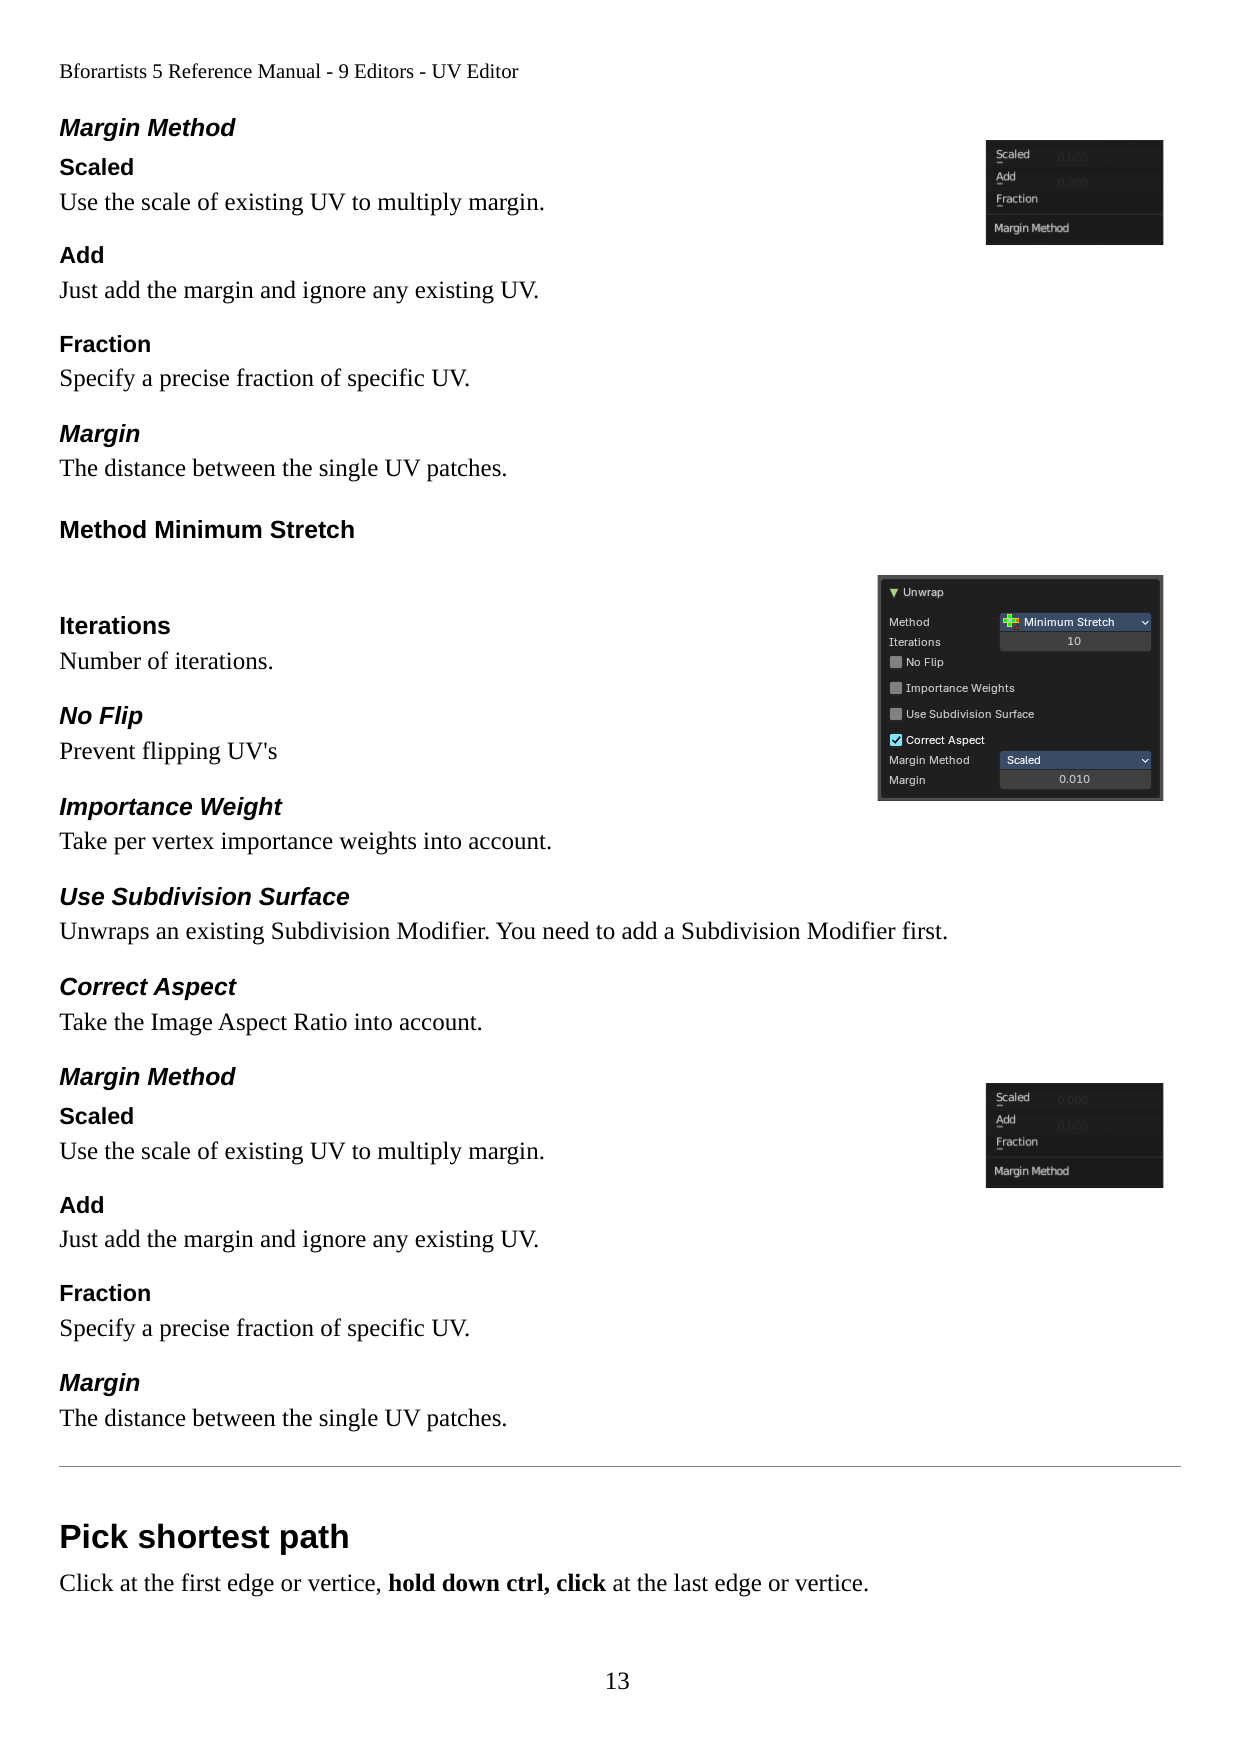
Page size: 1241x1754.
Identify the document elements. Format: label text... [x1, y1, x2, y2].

picture [985, 1083, 1164, 1188]
text The distance between the single UV patches. [59, 1403, 1181, 1431]
subtitle No Flip [59, 701, 877, 730]
subtitle Pick shortest path [59, 1517, 1181, 1555]
text Prevent flipping UV's [59, 736, 877, 765]
text The distance between the single UV patches. [59, 453, 1181, 482]
subtitle [1164, 701, 1181, 730]
subtitle Fraction [59, 1279, 1181, 1306]
text Specify a precise fraction of specific UV. [59, 1313, 1181, 1341]
picture [985, 140, 1164, 245]
subtitle [1164, 154, 1181, 180]
text Number of iterations. [59, 646, 877, 675]
subtitle Scaled [59, 1103, 985, 1130]
text [1164, 736, 1181, 765]
subtitle Add [59, 242, 1181, 269]
text Use the scale of existing UV to multiply margin. [59, 1136, 985, 1165]
text Take the Image Aspect Ratio into account. [59, 1007, 1181, 1035]
subtitle [1164, 611, 1181, 640]
text Use the scale of existing UV to multiply margin. [59, 187, 985, 215]
subtitle Add [59, 1191, 1181, 1218]
subtitle Use Subdivision Surface [59, 882, 1181, 910]
subtitle Margin Method [59, 1062, 1181, 1090]
picture [877, 575, 1164, 801]
text Click at the first edge or vertice, hold down ctrl, click at the last edge or vertice. [59, 1568, 1181, 1597]
text Specify a precise fraction of specific UV. [59, 363, 1181, 392]
text Just add the margin and ignore any existing UV. [59, 1224, 1181, 1253]
text Unwraps an existing Subdivision Modifier. You need to add a Subdivision Modifier first. [59, 916, 1181, 945]
subtitle Margin [59, 419, 1181, 447]
text Take per vertex importance weights into account. [59, 826, 1181, 855]
subtitle Correct Aspect [59, 972, 1181, 1000]
subtitle Importance Weight [59, 792, 1181, 820]
subtitle Margin Method [59, 113, 1181, 141]
subtitle Iterations [59, 611, 877, 640]
subtitle Fraction [59, 330, 1181, 357]
text Just add the margin and ignore any existing UV. [59, 275, 1181, 304]
subtitle Method Minimum Stretch [59, 515, 1181, 543]
text [1164, 646, 1181, 675]
subtitle [1164, 1103, 1181, 1130]
subtitle Margin [59, 1368, 1181, 1396]
subtitle Scaled [59, 154, 985, 180]
